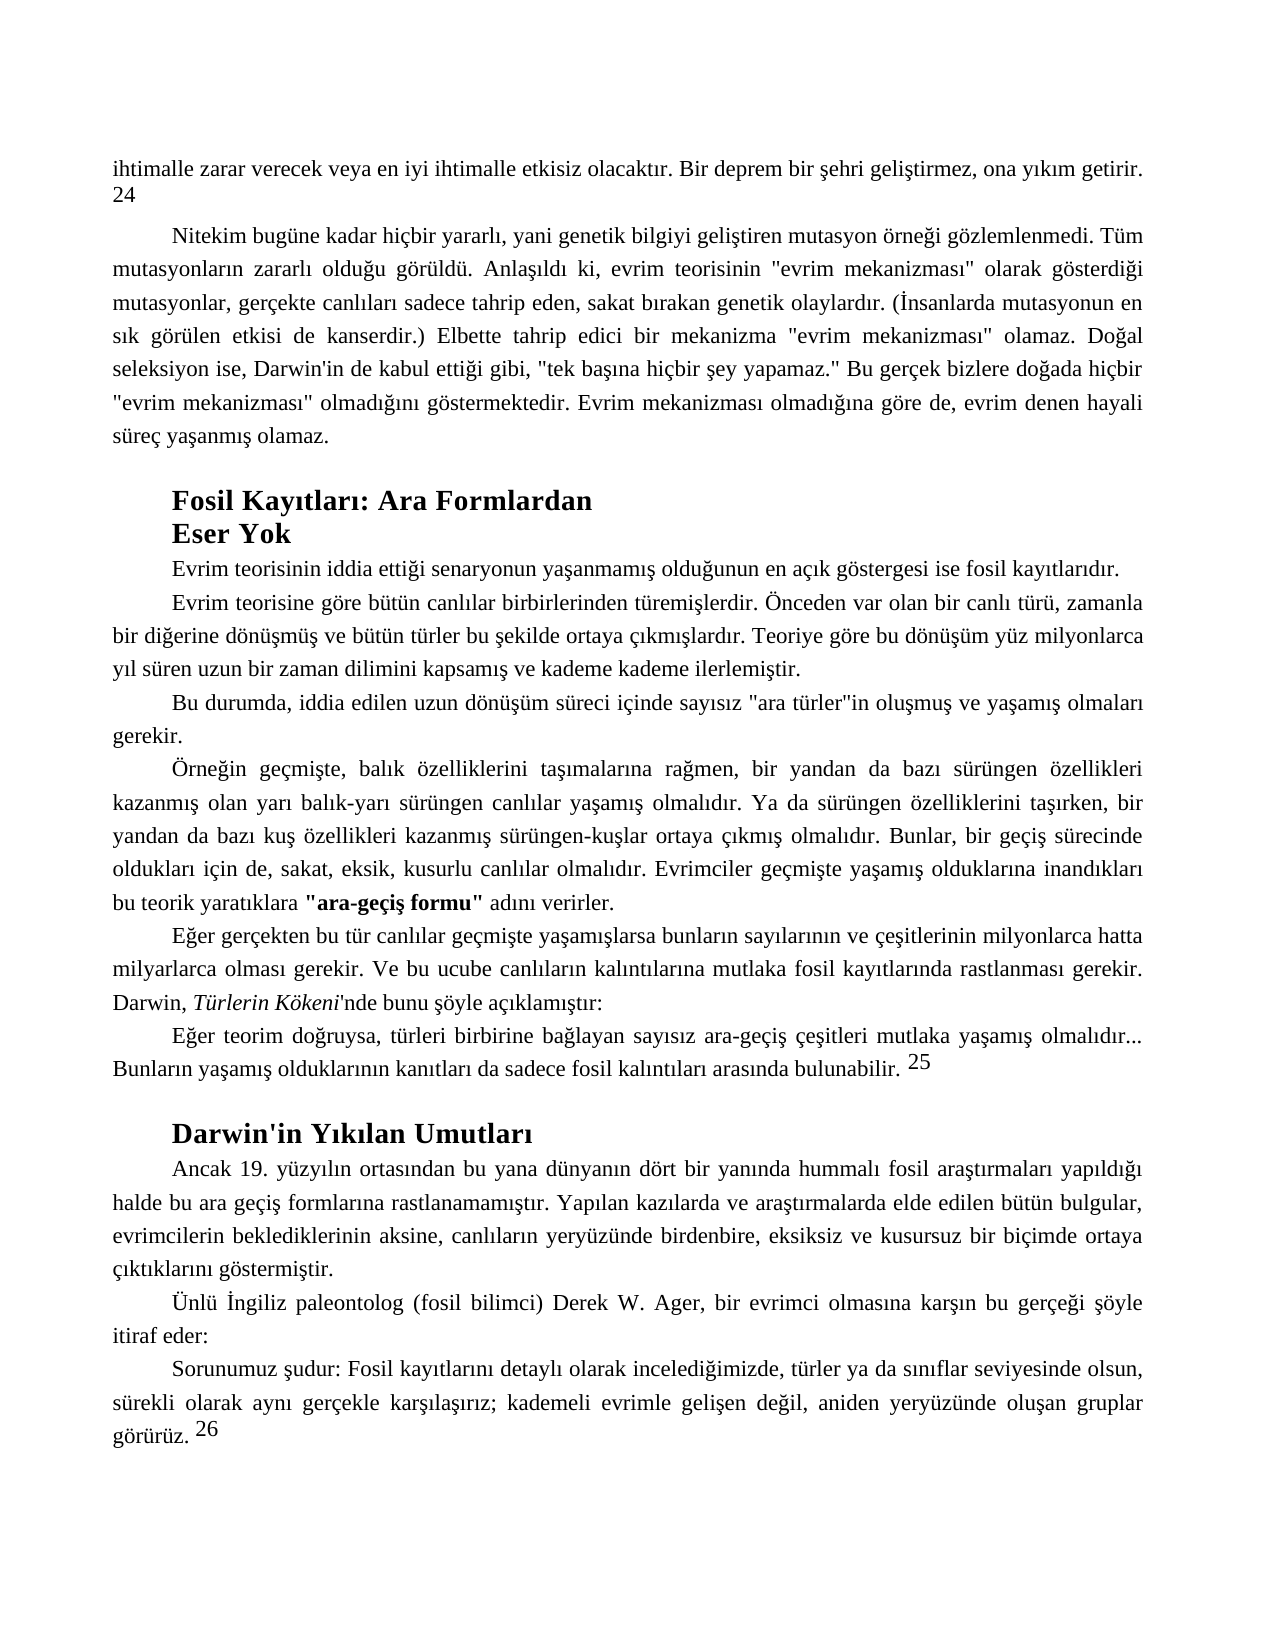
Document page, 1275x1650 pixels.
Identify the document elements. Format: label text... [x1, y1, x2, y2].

text Ünlü İngiliz paleontolog (fosil bilimci) Derek W. Ager, bir evrimci olmasına karşın bu gerçeği şöyle itiraf eder: [112, 1283, 1145, 1350]
text Eser Yok [112, 517, 1145, 550]
text Bu durumda, iddia edilen uzun dönüşüm süreci içinde sayısız "ara türler"in oluşmuş ve yaşamış olmaları gerekir. [112, 683, 1145, 750]
text Nitekim bugüne kadar hiçbir yararlı, yani genetik bilgiyi geliştiren mutasyon örneği gözlemlenmedi. Tüm mutasyonların zararlı olduğu görüldü. Anlaşıldı ki, evrim teorisinin "evrim mekanizması" olarak gösterdiği mutasyonlar, gerçekte canlıları sadece tahrip eden, sakat bırakan genetik olaylardır. (İnsanlarda mutasyonun en sık görülen etkisi de kanserdir.) Elbette tahrip edici bir mekanizma "evrim mekanizması" olamaz. Doğal seleksiyon ise, Darwin'in de kabul ettiği gibi, "tek başına hiçbir şey yapamaz." Bu gerçek bizlere doğada hiçbir "evrim mekanizması" olmadığını göstermektedir. Evrim mekanizması olmadığına göre de, evrim denen hayali süreç yaşanmış olamaz. [112, 217, 1145, 450]
text Sorunumuz şudur: Fosil kayıtlarını detaylı olarak incelediğimizde, türler ya da sınıflar seviyesinde olsun, sürekli olarak aynı gerçekle karşılaşırız; kademeli evrimle gelişen değil, aniden yeryüzünde oluşan gruplar görürüz. 26 [112, 1350, 1145, 1450]
text Örneğin geçmişte, balık özelliklerini taşımalarına rağmen, bir yandan da bazı sürüngen özellikleri kazanmış olan yarı balık-yarı sürüngen canlılar yaşamış olmalıdır. Ya da sürüngen özelliklerini taşırken, bir yandan da bazı kuş özellikleri kazanmış sürüngen-kuşlar ortaya çıkmış olmalıdır. Bunlar, bir geçiş sürecinde oldukları için de, sakat, eksik, kusurlu canlılar olmalıdır. Evrimciler geçmişte yaşamış olduklarına inandıkları bu teorik yaratıklara "ara-geçiş formu" adını verirler. [112, 750, 1145, 917]
text Eğer gerçekten bu tür canlılar geçmişte yaşamışlarsa bunların sayılarının ve çeşitlerinin milyonlarca hatta milyarlarca olması gerekir. Ve bu ucube canlıların kalıntılarına mutlaka fosil kayıtlarında rastlanması gerekir. Darwin, Türlerin Kökeni'nde bunu şöyle açıklamıştır: [112, 917, 1145, 1017]
text Fosil Kayıtları: Ara Formlardan [112, 483, 1145, 517]
text Darwin'in Yıkılan Umutları [112, 1117, 1145, 1150]
text ihtimalle zarar verecek veya en iyi ihtimalle etkisiz olacaktır. Bir deprem bir şehri geliştirmez, ona yıkım getirir. 24 [112, 150, 1145, 217]
text Evrim teorisinin iddia ettiği senaryonun yaşanmamış olduğunun en açık göstergesi ise fosil kayıtlarıdır. [112, 550, 1145, 583]
text Ancak 19. yüzyılın ortasından bu yana dünyanın dört bir yanında hummalı fosil araştırmaları yapıldığı halde bu ara geçiş formlarına rastlanamamıştır. Yapılan kazılarda ve araştırmalarda elde edilen bütün bulgular, evrimcilerin beklediklerinin aksine, canlıların yeryüzünde birdenbire, eksiksiz ve kusursuz bir biçimde ortaya çıktıklarını göstermiştir. [112, 1150, 1145, 1283]
text Evrim teorisine göre bütün canlılar birbirlerinden türemişlerdir. Önceden var olan bir canlı türü, zamanla bir diğerine dönüşmüş ve bütün türler bu şekilde ortaya çıkmışlardır. Teoriye göre bu dönüşüm yüz milyonlarca yıl süren uzun bir zaman dilimini kapsamış ve kademe kademe ilerlemiştir. [112, 583, 1145, 683]
text Eğer teorim doğruysa, türleri birbirine bağlayan sayısız ara-geçiş çeşitleri mutlaka yaşamış olmalıdır... Bunların yaşamış olduklarının kanıtları da sadece fosil kalıntıları arasında bulunabilir. 25 [112, 1017, 1145, 1083]
